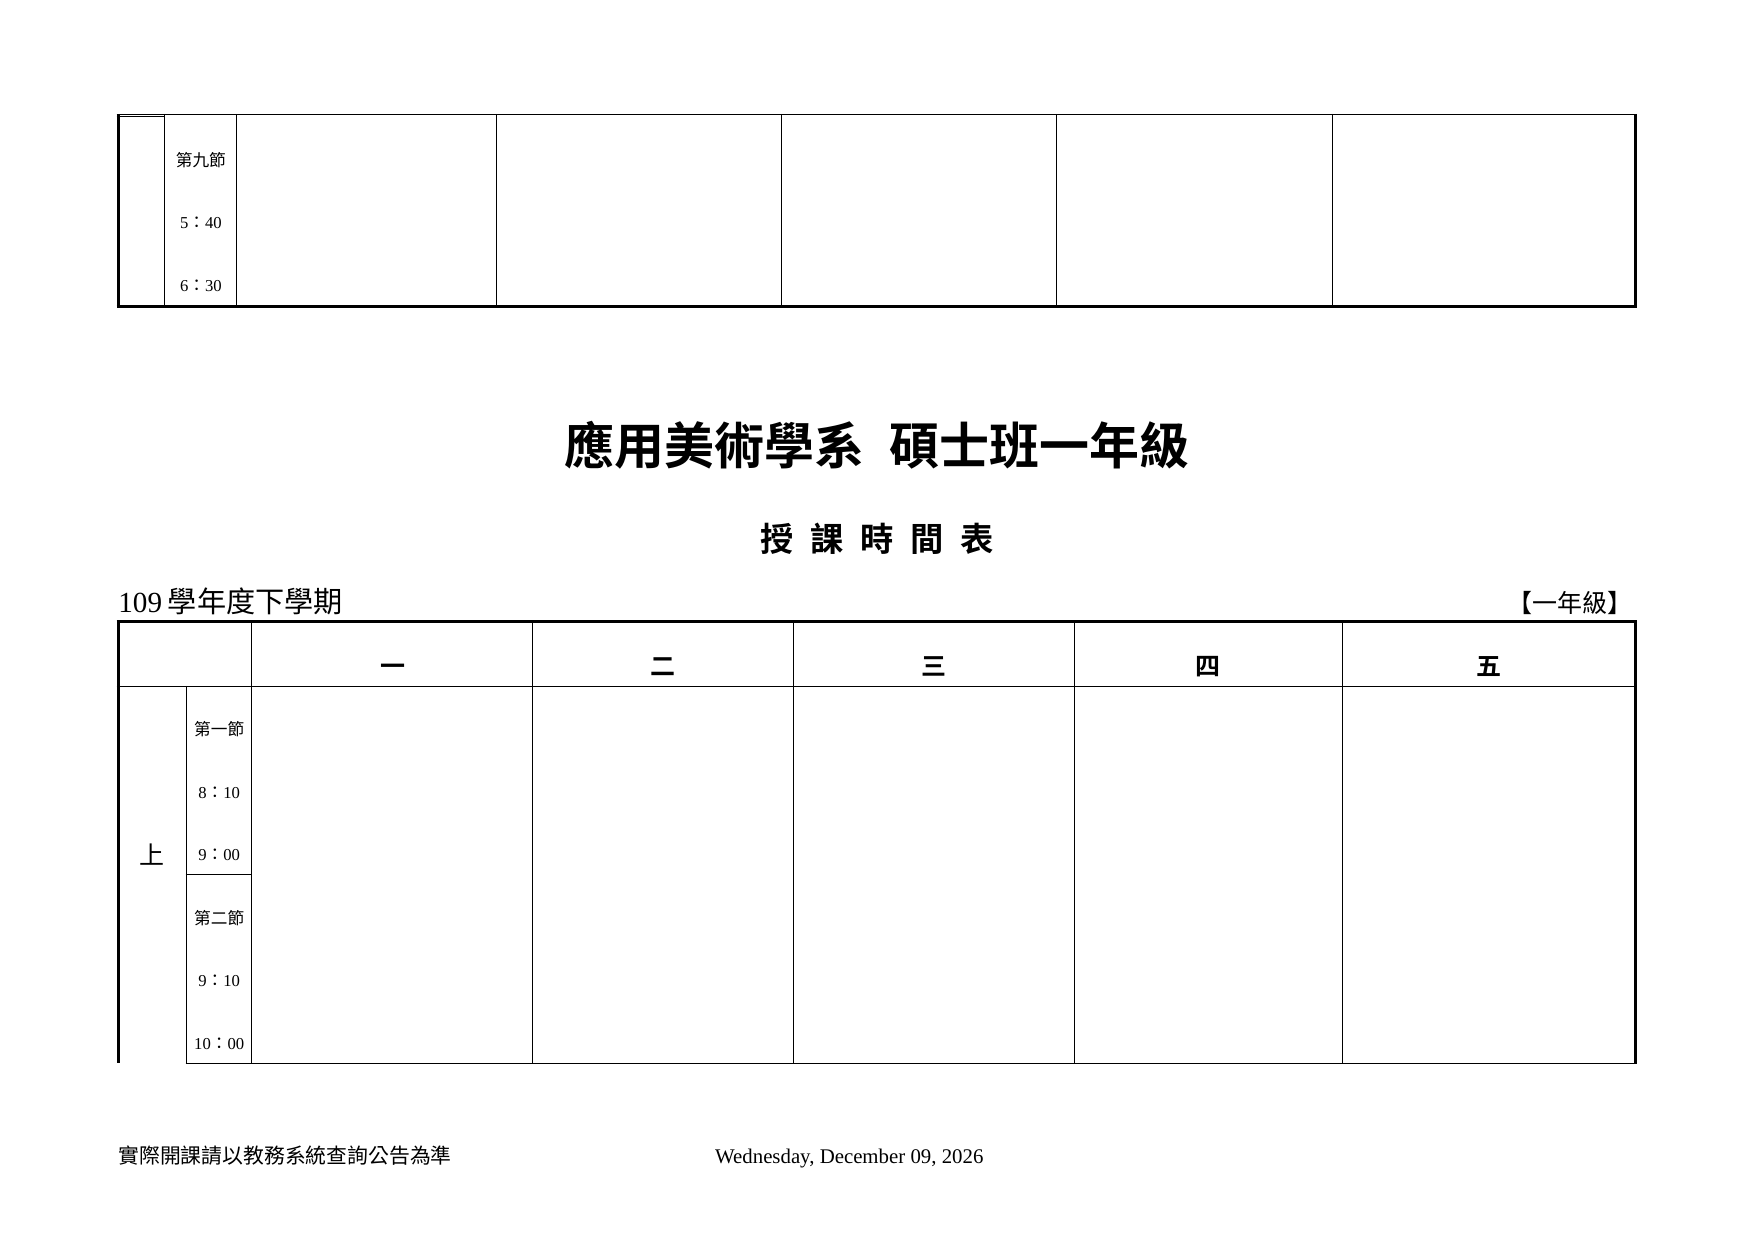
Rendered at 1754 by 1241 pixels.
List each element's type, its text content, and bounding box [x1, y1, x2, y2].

text 109學年度下學期 【一年級】 [118, 558, 1636, 620]
text 應用美術學系 碩士班一年級 [118, 370, 1636, 495]
text 授 課 時 間 表 [118, 495, 1636, 558]
table_cell 第一節 8：10 9：00 [187, 687, 251, 874]
table_cell [120, 117, 164, 304]
table_cell [252, 687, 532, 1063]
table_cell 第九節 5：40 6：30 [165, 115, 236, 304]
table_header 五 [1343, 623, 1634, 686]
table_cell [1057, 115, 1332, 304]
table_header 四 [1075, 623, 1342, 686]
table_cell [237, 115, 496, 304]
table_cell [782, 115, 1056, 304]
table_header [120, 623, 251, 686]
table_header 三 [794, 623, 1074, 686]
table_cell [1343, 687, 1634, 1063]
table_cell [1075, 687, 1342, 1063]
table_header 一 [252, 623, 532, 686]
table_cell 第二節 9：10 10：00 [187, 875, 251, 1063]
table_cell [794, 687, 1074, 1063]
table_header 二 [533, 623, 793, 686]
table_cell 上 [120, 687, 186, 1063]
table_cell [1333, 115, 1634, 304]
table_cell [497, 115, 781, 304]
table_cell [533, 687, 793, 1063]
